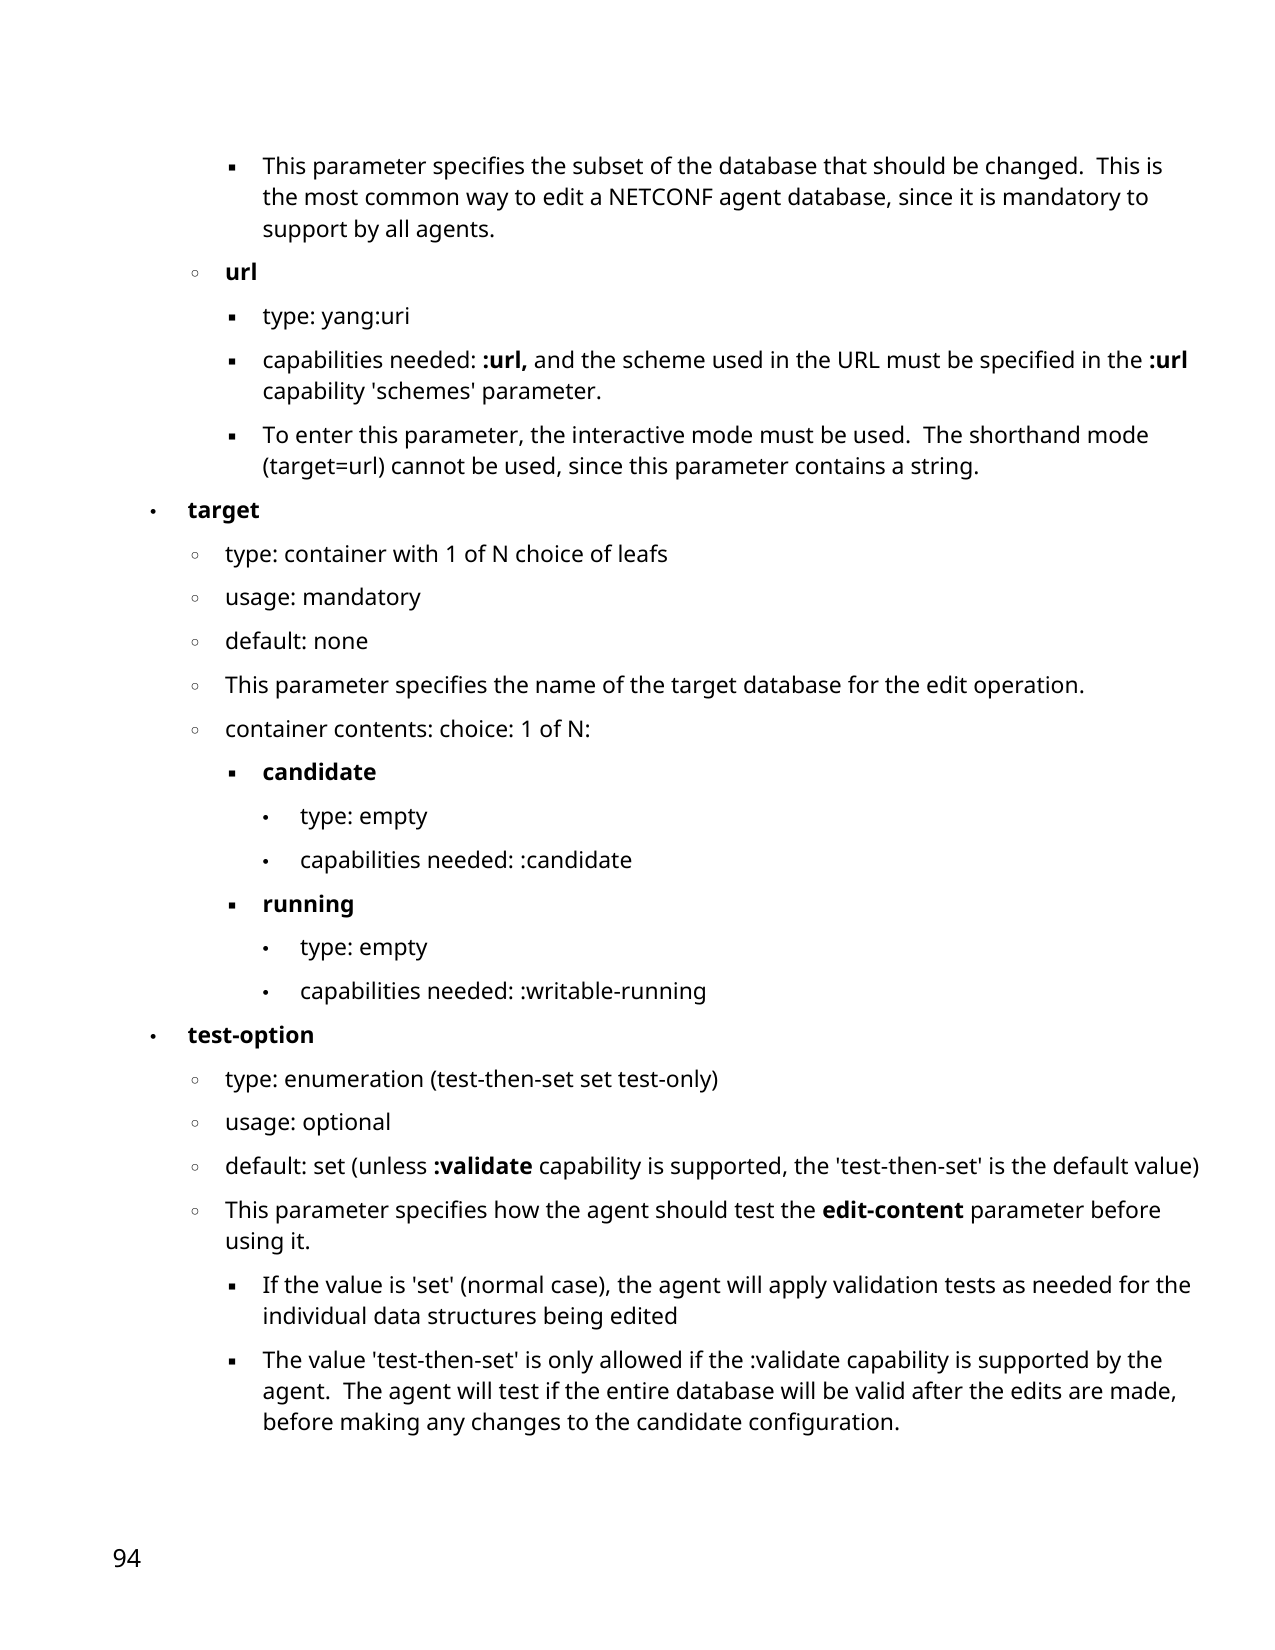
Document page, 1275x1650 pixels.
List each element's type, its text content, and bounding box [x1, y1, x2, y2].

list type: yang:uri [225, 300, 1200, 331]
list To enter this parameter, the interactive mode must be used. The shorthand mode (target=url) cannot be used, since this parameter contains a string. [225, 419, 1200, 481]
list If the value is 'set' (normal case), the agent will apply validation tests as needed for the individual data structures being edited [225, 1269, 1200, 1331]
list usage: mandatory [187, 581, 1200, 612]
list default: set (unless :validate capability is supported, the 'test-then-set' is the default value) [187, 1150, 1200, 1181]
list url [187, 256, 1200, 287]
list test-option [150, 1019, 1200, 1050]
list type: empty [262, 931, 1200, 962]
list This parameter specifies the subset of the database that should be changed. This is the most common way to edit a NETCONF agent database, since it is mandatory to support by all agents. [225, 150, 1200, 244]
list usage: optional [187, 1106, 1200, 1137]
list candidate [225, 756, 1200, 787]
list This parameter specifies the name of the target database for the edit operation. [187, 669, 1200, 700]
list type: empty [262, 800, 1200, 831]
list capabilities needed: :url, and the scheme used in the URL must be specified in the :url capability 'schemes' parameter. [225, 344, 1200, 406]
list type: container with 1 of N choice of leafs [187, 537, 1200, 569]
list capabilities needed: :candidate [262, 844, 1200, 875]
list type: enumeration (test-then-set set test-only) [187, 1062, 1200, 1094]
list container contents: choice: 1 of N: [187, 712, 1200, 744]
list capabilities needed: :writable-running [262, 975, 1200, 1006]
list running [225, 887, 1200, 919]
list This parameter specifies how the agent should test the edit-content parameter before using it. [187, 1194, 1200, 1256]
list target [150, 494, 1200, 525]
list default: none [187, 625, 1200, 656]
list The value 'test-then-set' is only allowed if the :validate capability is supported by the agent. The agent will test if the entire database will be valid after the edits are made, before making any changes to the candidate configuration. [225, 1344, 1200, 1437]
